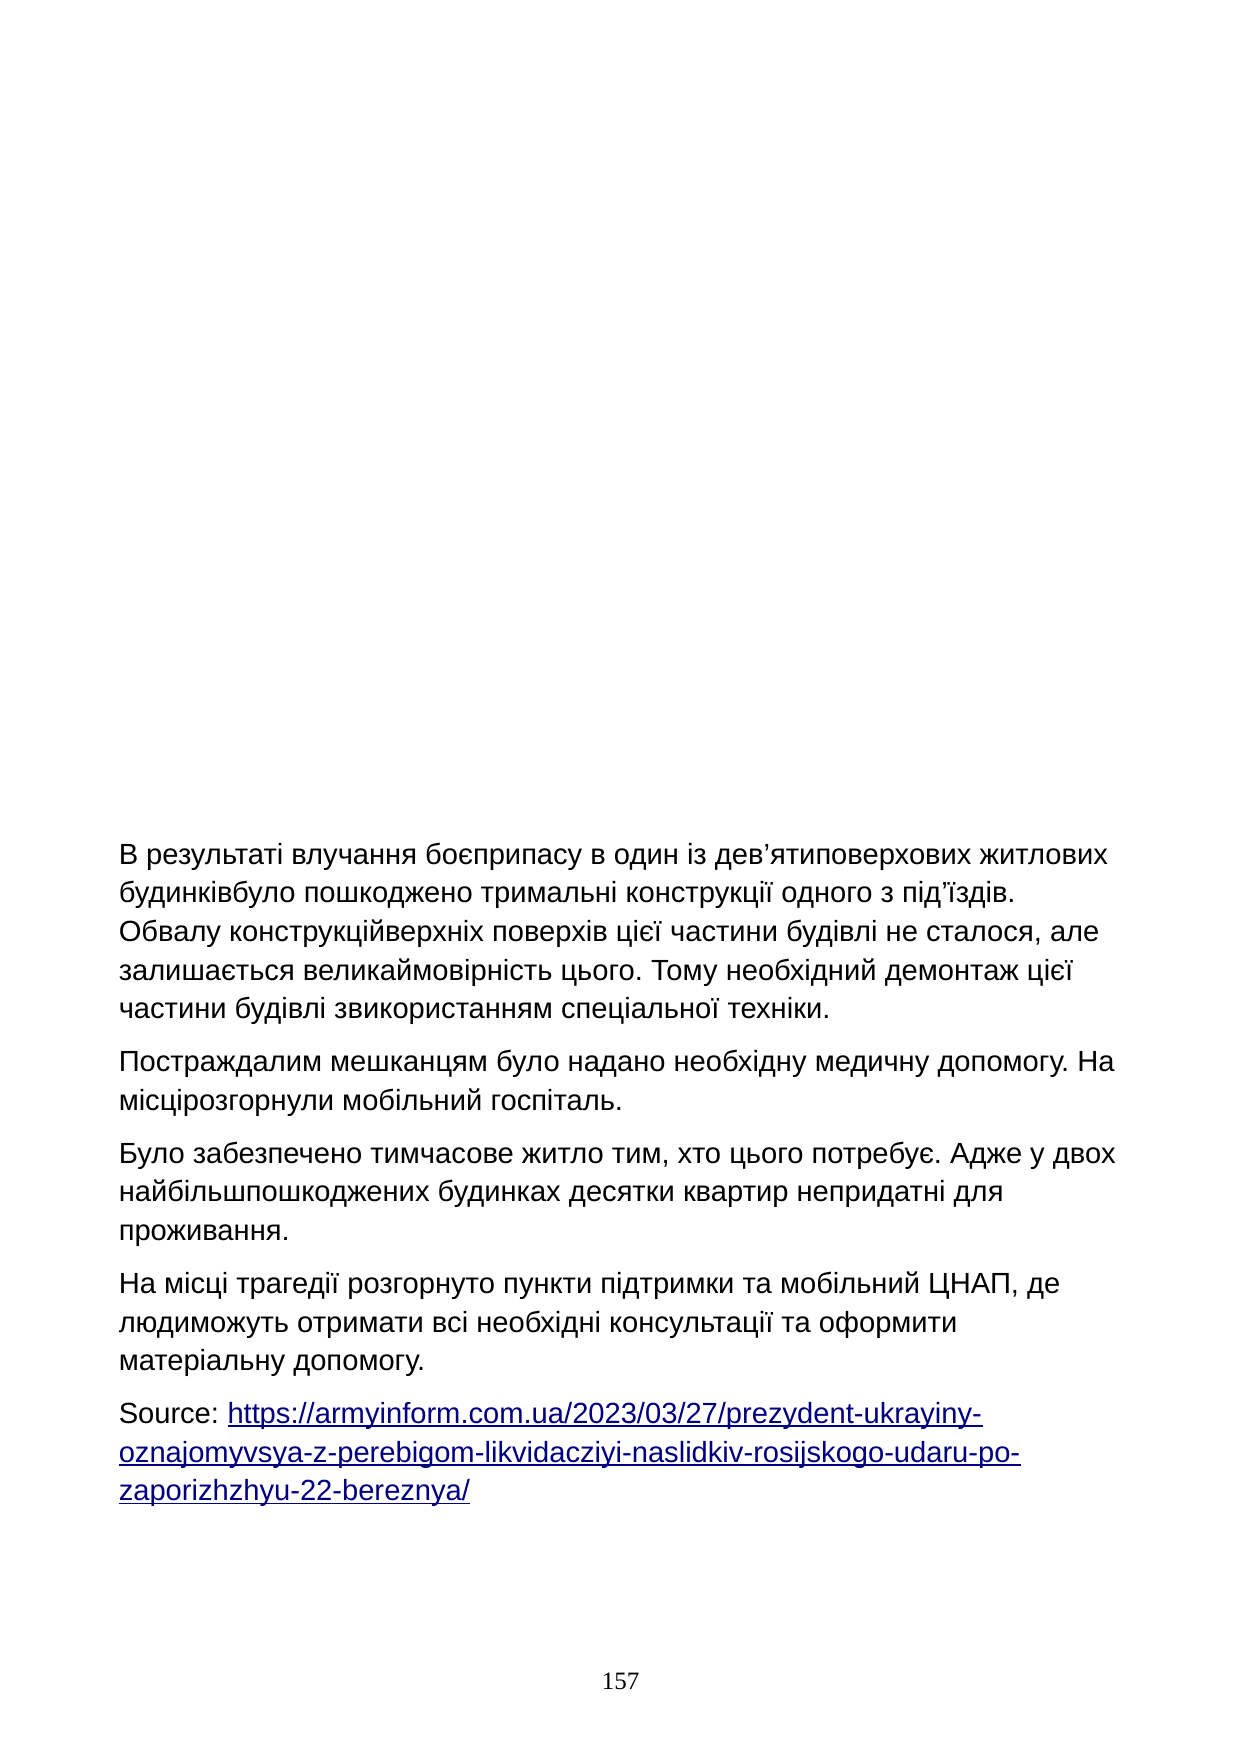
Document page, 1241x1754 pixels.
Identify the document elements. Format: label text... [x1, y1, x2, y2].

text Було забезпечено тимчасове житло тим, хто цього потребує. Адже у двох найбільшпошкоджених будинках десятки квартир непридатні для проживання. [118, 1136, 1122, 1247]
text На місці трагедії розгорнуто пункти підтримки та мобільний ЦНАП, де людиможуть отримати всі необхідні консультації та оформити матеріальну допомогу. [118, 1266, 1122, 1377]
text Source: https://armyinform.com.ua/2023/03/27/prezydent-ukrayiny-oznajomyvsya-z-perebigom-likvidacziyi-naslidkiv-rosijskogo-udaru-po-zaporizhzhyu-22-bereznya/ [118, 1396, 1122, 1507]
text В результаті влучання боєприпасу в один із дев’ятиповерхових житлових будинківбуло пошкоджено тримальні конструкції одного з під’їздів. Обвалу конструкційверхніх поверхів цієї частини будівлі не сталося, але залишається великаймовірність цього. Тому необхідний демонтаж цієї частини будівлі звикористанням спеціальної техніки. [118, 837, 1122, 1025]
text Постраждалим мешканцям було надано необхідну медичну допомогу. На місцірозгорнули мобільний госпіталь. [118, 1044, 1122, 1116]
